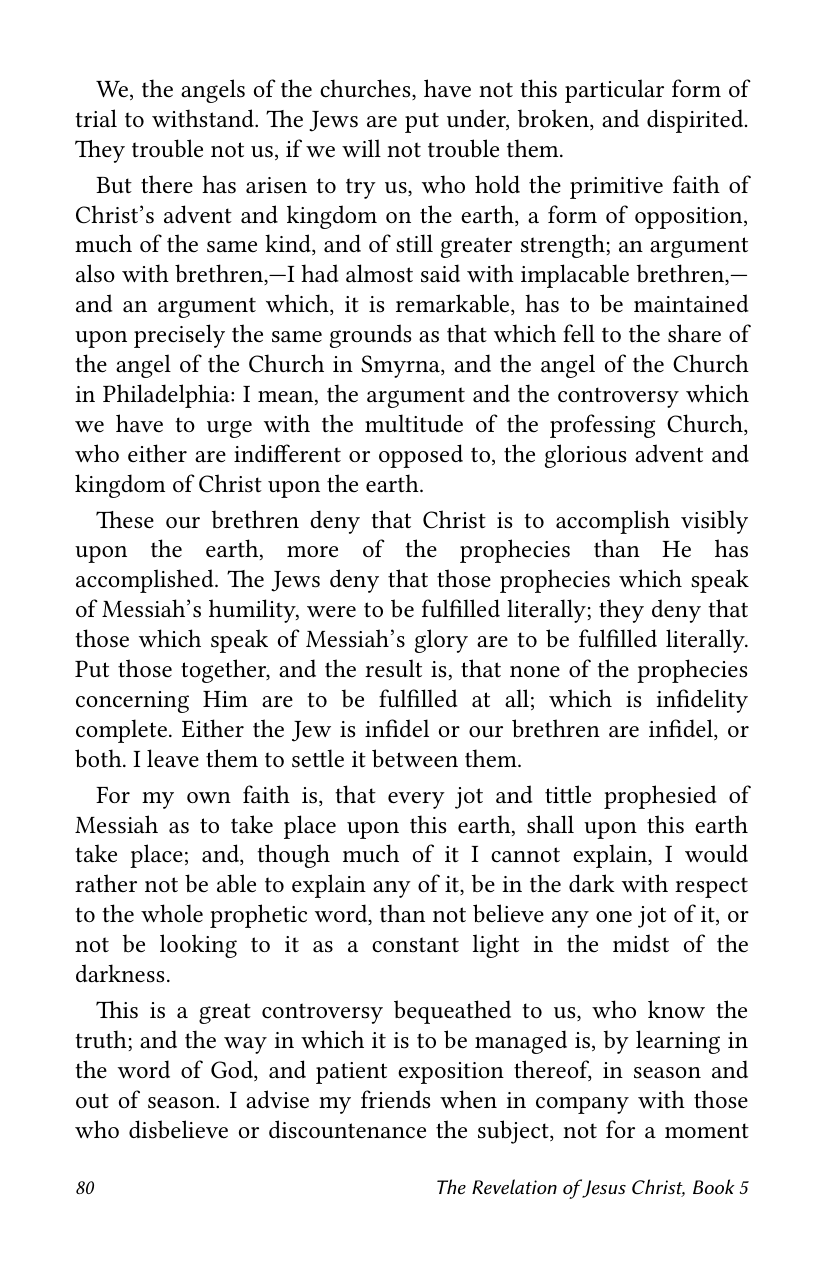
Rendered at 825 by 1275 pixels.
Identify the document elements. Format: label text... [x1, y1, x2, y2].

text This is a great controversy bequeathed to us, who know the truth; and the way in which it is to be managed is, by learning in the word of God, and patient exposition thereof, in season and out of season. I advise my friends when in company with those who disbelieve or discountenance the subject, not for a moment [75, 996, 750, 1144]
text These our brethren deny that Christ is to accomplish visibly upon the earth, more of the prophecies than He has accomplished. The Jews deny that those prophecies which speak of Messiah’s humility, were to be fulfilled literally; they deny that those which speak of Messiah’s glory are to be fulfilled literally. Put those together, and the result is, that none of the prophecies concerning Him are to be fulfilled at all; which is infidelity complete. Either the Jew is infidel or our brethren are infidel, or both. I leave them to settle it between them. [75, 506, 750, 773]
text But there has arisen to try us, who hold the primitive faith of Christ’s advent and kingdom on the earth, a form of opposition, much of the same kind, and of still greater strength; an argument also with brethren,—I had almost said with implacable brethren,—and an argument which, it is remarkable, has to be maintained upon precisely the same grounds as that which fell to the share of the angel of the Church in Smyrna, and the angel of the Church in Philadelphia: I mean, the argument and the controversy which we have to urge with the multitude of the professing Church, who either are indifferent or opposed to, the glorious advent and kingdom of Christ upon the earth. [75, 171, 750, 498]
text For my own faith is, that every jot and tittle prophesied of Messiah as to take place upon this earth, shall upon this earth take place; and, though much of it I cannot explain, I would rather not be able to explain any of it, be in the dark with respect to the whole prophetic word, than not believe any one jot of it, or not be looking to it as a constant light in the midst of the darkness. [75, 781, 750, 989]
text We, the angels of the churches, have not this particular form of trial to withstand. The Jews are put under, broken, and dispirited. They trouble not us, if we will not trouble them. [75, 75, 750, 163]
